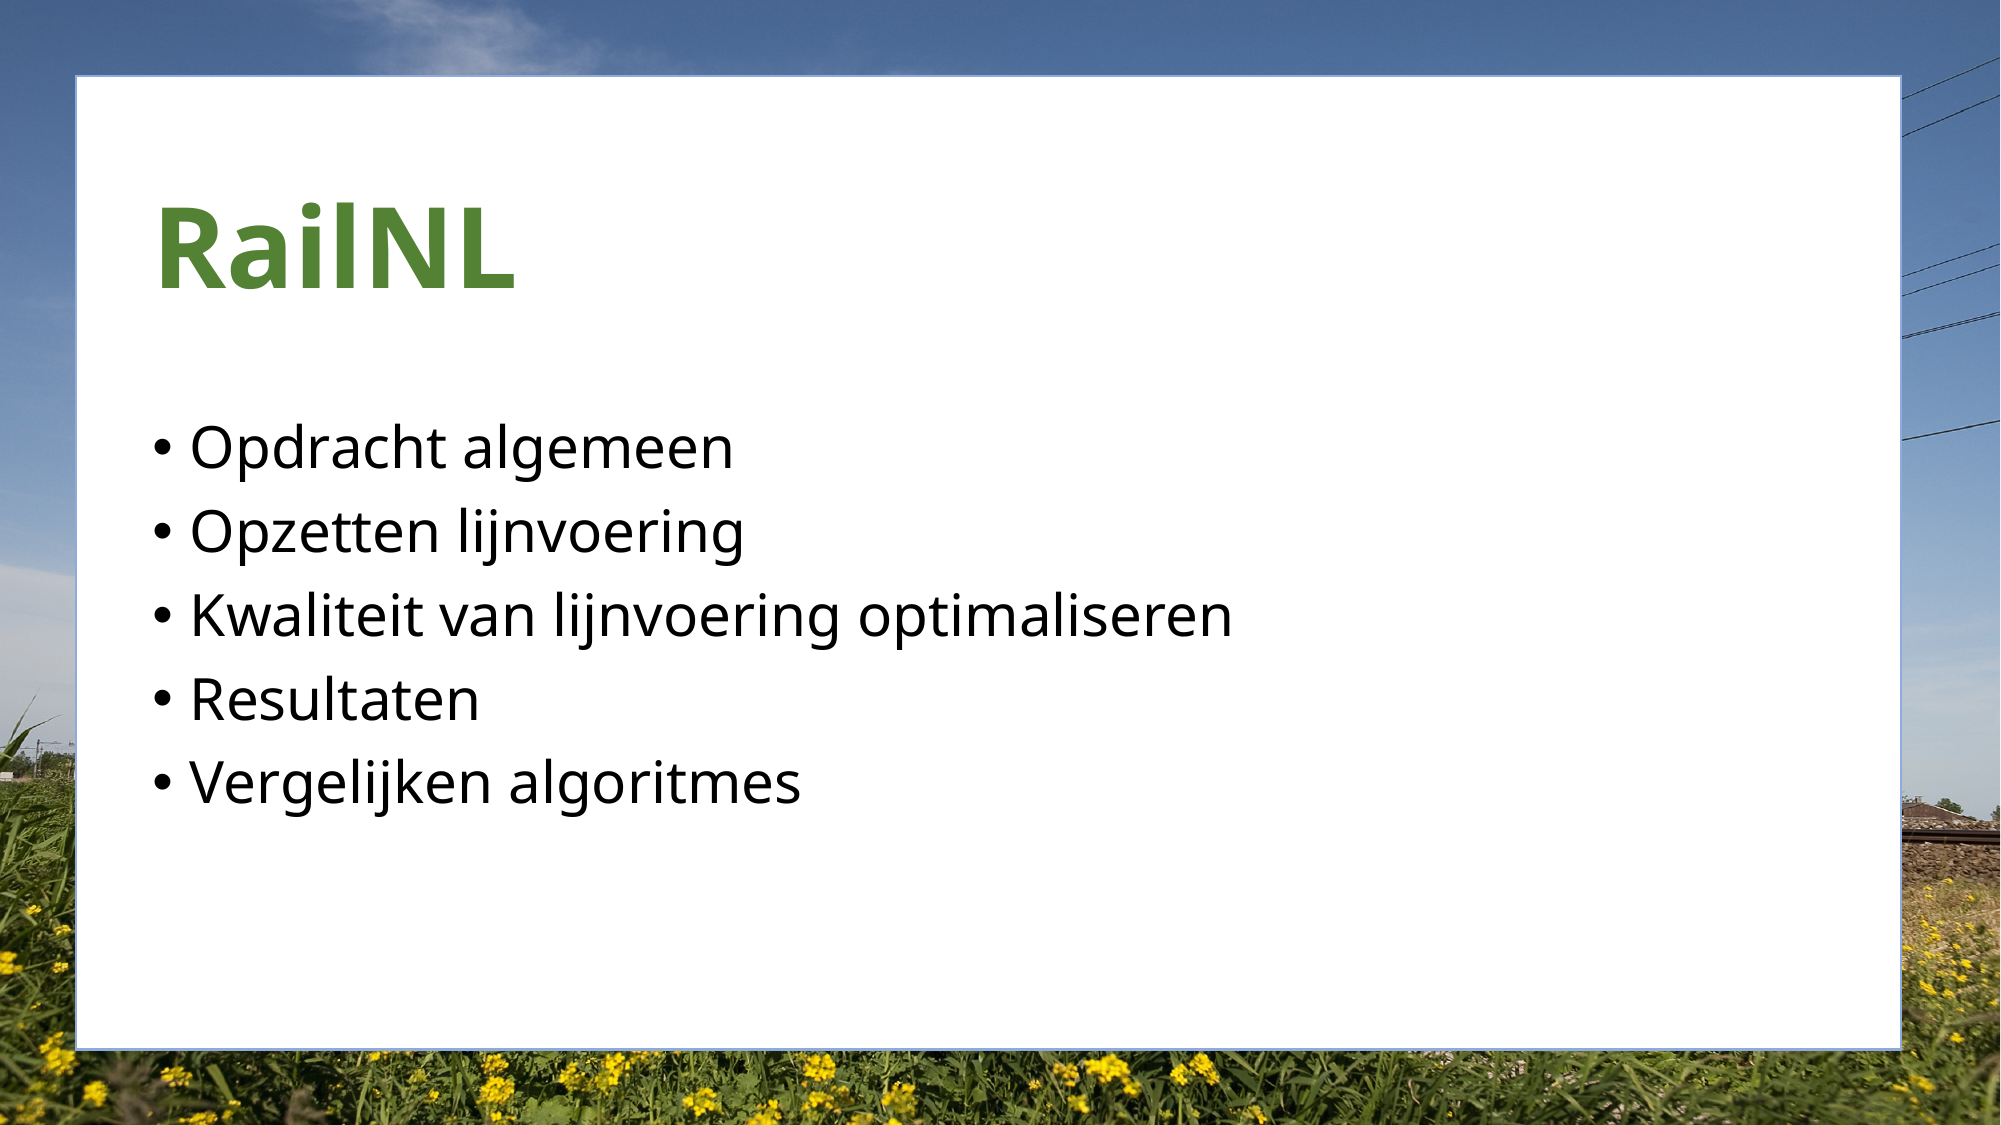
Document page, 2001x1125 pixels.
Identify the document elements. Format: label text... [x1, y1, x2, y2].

list Opdracht algemeen Opzetten lijnvoering Kwaliteit van lijnvoering optimaliseren Resultaten Vergelijken algoritmes [137, 411, 1863, 981]
title RailNL [137, 168, 1481, 337]
text_box [76, 76, 1901, 1049]
